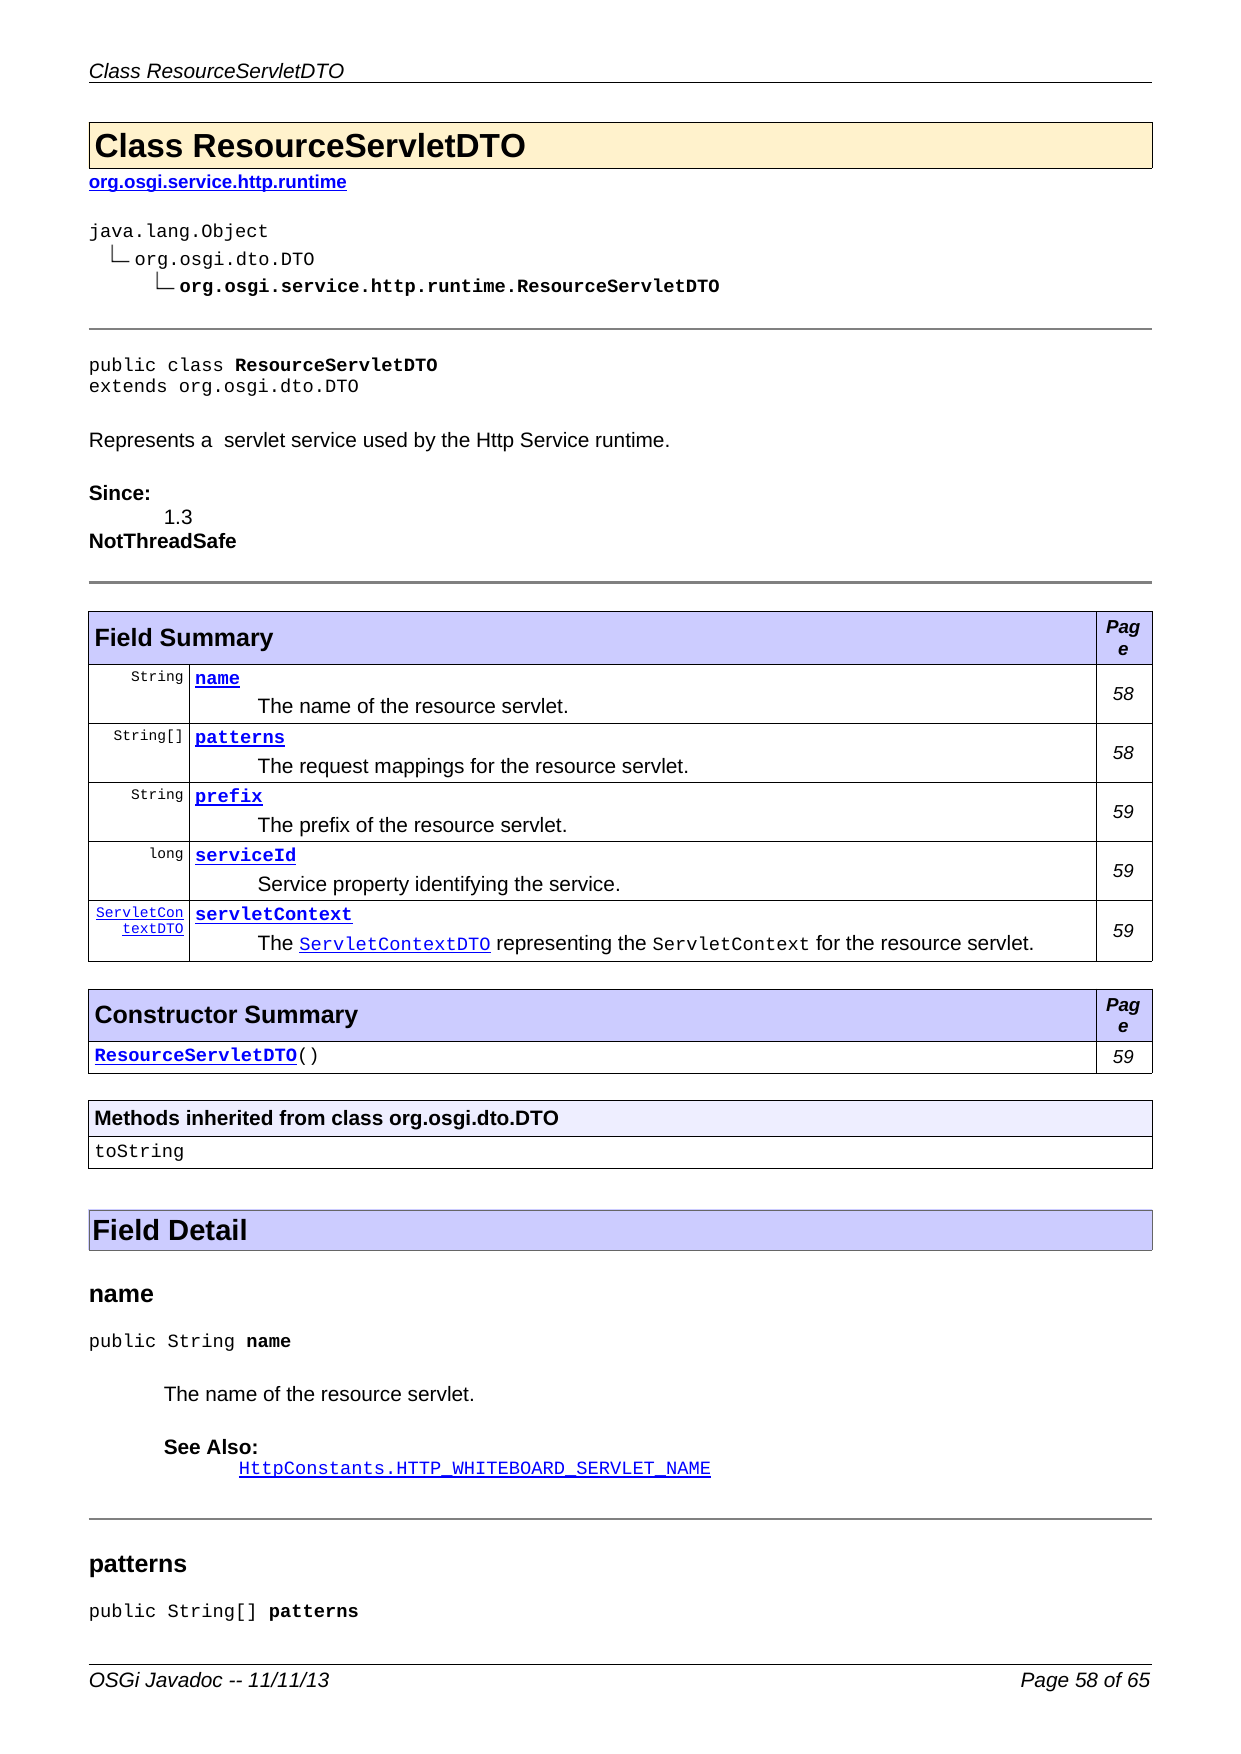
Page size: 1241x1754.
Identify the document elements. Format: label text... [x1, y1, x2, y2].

table_cell name The name of the resource servlet. [190, 665, 1096, 723]
subtitle name [88, 1279, 1152, 1307]
table_cell toString [89, 1137, 1152, 1168]
text NotThreadSafe [88, 528, 1152, 552]
text extends org.osgi.dto.DTO [88, 377, 1152, 398]
text org.osgi.service.http.runtime.ResourceServletDTO [88, 271, 1152, 298]
table_header Page [1097, 612, 1152, 664]
table_cell [1097, 1042, 1152, 1072]
table_cell [1097, 783, 1152, 841]
text public String[] patterns [88, 1602, 1152, 1623]
table_cell ServletContextDTO [89, 901, 189, 961]
table_cell long [89, 842, 189, 900]
table_cell [1097, 842, 1152, 900]
subtitle Field Detail [90, 1211, 1152, 1250]
text org.osgi.dto.DTO [88, 243, 1152, 271]
text Represents a servlet service used by the Http Service runtime. [88, 427, 1152, 451]
text See Also: [163, 1435, 1152, 1459]
table_header Page [1097, 990, 1152, 1041]
table_cell serviceId Service property identifying the service. [190, 842, 1096, 900]
picture [156, 270, 180, 293]
table_cell [1097, 665, 1152, 723]
subtitle patterns [88, 1549, 1152, 1577]
table_cell String[] [89, 724, 189, 782]
text public class ResourceServletDTO [88, 356, 1152, 377]
table_cell prefix The prefix of the resource servlet. [190, 783, 1096, 841]
table_cell String [89, 783, 189, 841]
subtitle Class ResourceServletDTO [90, 123, 1152, 168]
table_cell [1097, 724, 1152, 782]
table_cell servletContext The ServletContextDTO representing the ServletContext for the resource servlet. [190, 901, 1096, 961]
text org.osgi.service.http.runtime [88, 171, 1152, 193]
text The name of the resource servlet. [163, 1382, 1152, 1406]
text java.lang.Object [88, 222, 1152, 243]
table_header Field Summary [89, 612, 1096, 664]
table_cell ResourceServletDTO() [89, 1042, 1096, 1072]
table_header Methods inherited from class org.osgi.dto.DTO [89, 1101, 1152, 1136]
table_cell [1097, 901, 1152, 961]
table_header Constructor Summary [89, 990, 1096, 1041]
picture [111, 243, 135, 266]
text Since: [88, 481, 1152, 504]
text public String name [88, 1332, 1152, 1353]
text 1.3 [163, 504, 1152, 528]
text HttpConstants.HTTP_WHITEBOARD_SERVLET_NAME [238, 1459, 1152, 1480]
table_cell patterns The request mappings for the resource servlet. [190, 724, 1096, 782]
table_cell String [89, 665, 189, 723]
